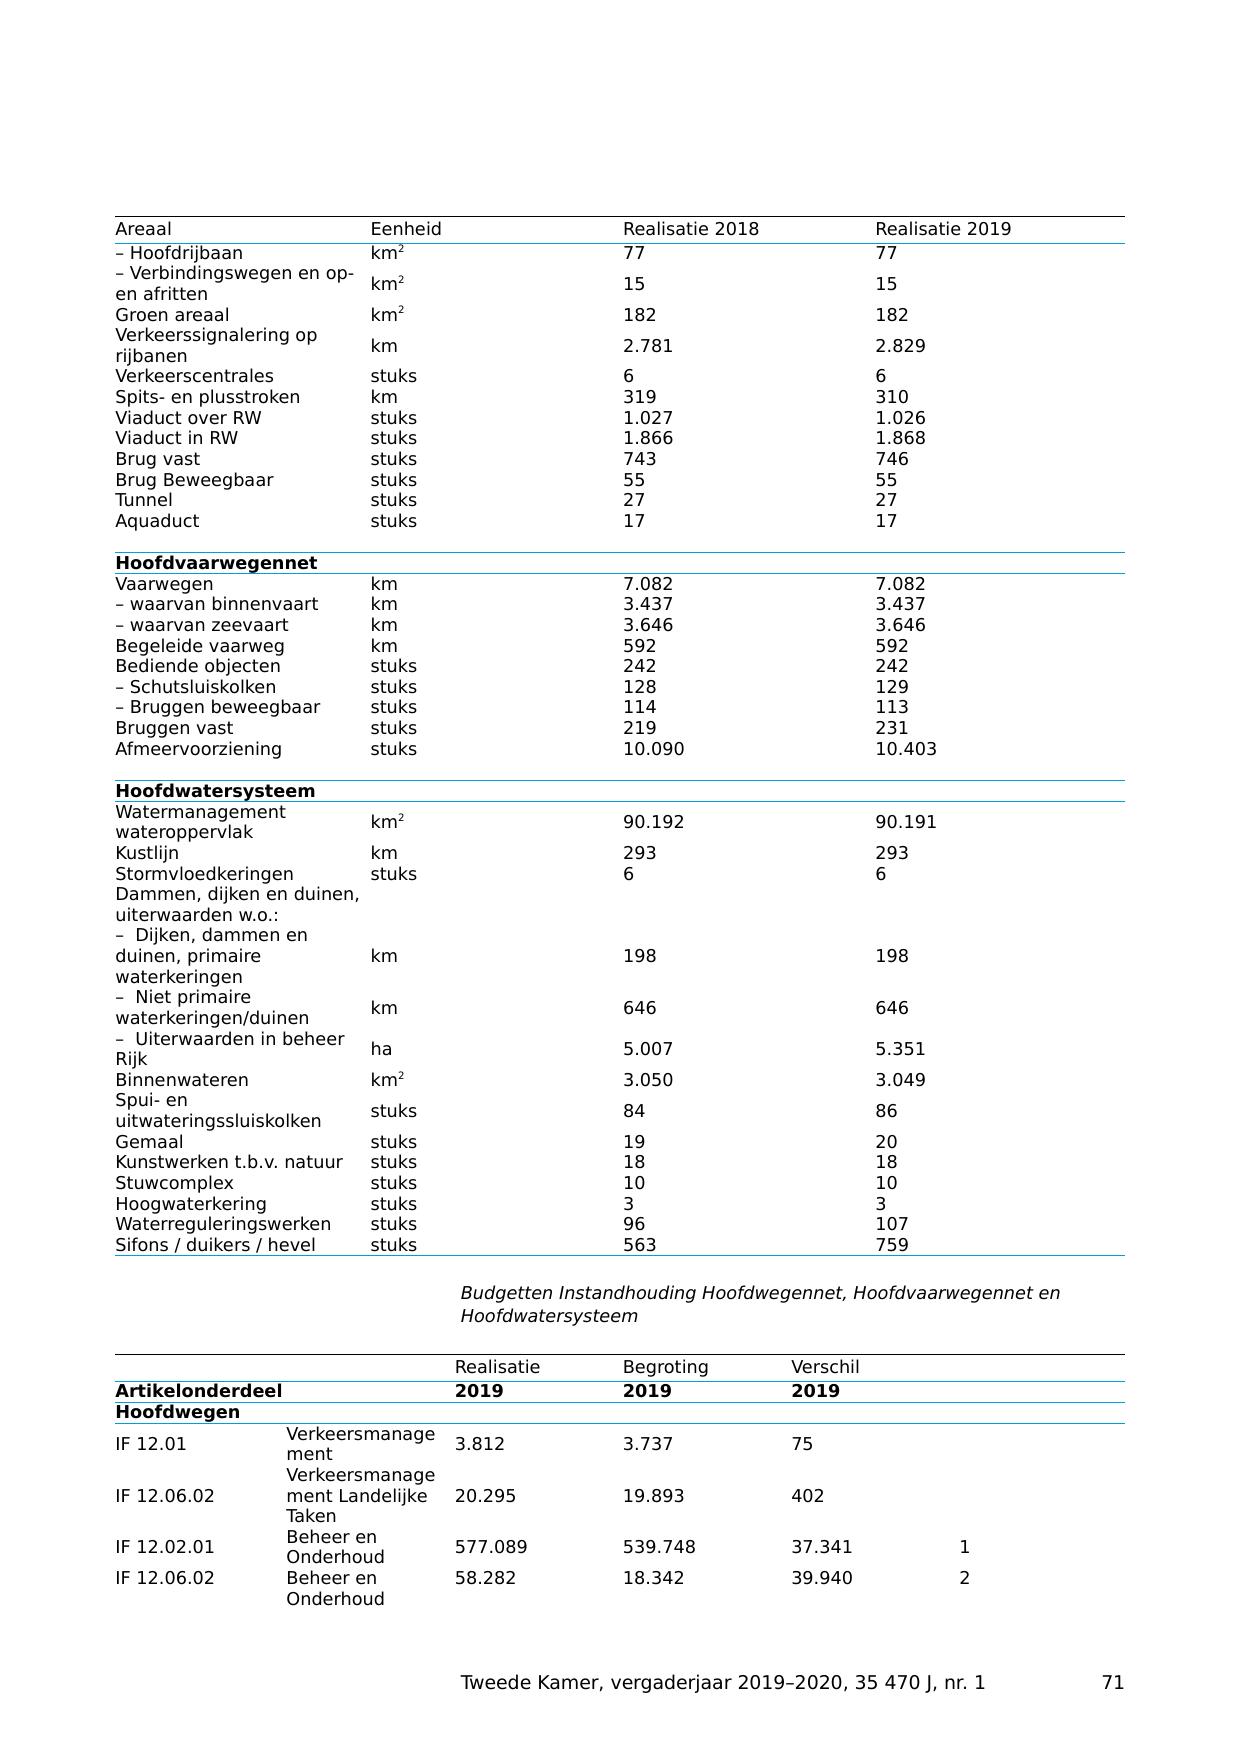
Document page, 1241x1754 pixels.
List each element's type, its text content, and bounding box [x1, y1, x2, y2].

table_cell [620, 781, 872, 801]
table_cell 15 [872, 263, 1125, 304]
table_cell 7.082 [620, 574, 872, 594]
table_cell 96 [620, 1214, 872, 1235]
table_cell km [368, 387, 620, 408]
table_cell 19.893 [620, 1465, 788, 1527]
table_cell km [368, 843, 620, 863]
table_cell km [368, 987, 620, 1028]
table_cell Areaal [115, 217, 367, 243]
table_cell 55 [620, 470, 872, 490]
table_cell 182 [620, 305, 872, 325]
table_cell Artikelonderdeel [115, 1382, 452, 1402]
table_cell 1.868 [872, 428, 1125, 449]
table_cell Hoogwaterkering [115, 1194, 367, 1214]
table_cell 39.940 [788, 1568, 956, 1609]
table_cell Afmeervoorziening [115, 739, 367, 759]
table_cell stuks [368, 1194, 620, 1214]
table_cell 77 [872, 244, 1125, 263]
table_cell 2.829 [872, 325, 1125, 366]
table_cell stuks [368, 698, 620, 718]
table_cell stuks [368, 1090, 620, 1132]
table_cell [620, 1403, 788, 1423]
table_cell 3.646 [620, 615, 872, 636]
table_cell 15 [620, 263, 872, 304]
table_cell 27 [872, 490, 1125, 511]
table_cell [283, 1355, 452, 1381]
table_cell Hoofdwatersysteem [115, 781, 367, 801]
table_cell [368, 759, 620, 780]
table_cell 3.437 [872, 594, 1125, 615]
table_cell stuks [368, 1132, 620, 1152]
table_cell 5.007 [620, 1029, 872, 1070]
text Budgetten Instandhouding Hoofdwegennet, Hoofdvaarwegennet en Hoofdwatersysteem [461, 1281, 1125, 1327]
table_cell [956, 1403, 1125, 1423]
table_cell 310 [872, 387, 1125, 408]
table_cell 18.342 [620, 1568, 788, 1609]
table_cell Bruggen vast [115, 718, 367, 739]
table_cell km [368, 574, 620, 594]
table_cell 114 [620, 698, 872, 718]
table_header Areaal [115, 191, 1125, 216]
table_cell 563 [620, 1235, 872, 1255]
table_cell Vaarwegen [115, 574, 367, 594]
table_cell [872, 553, 1125, 573]
table_cell km2 [368, 244, 620, 263]
table_cell km [368, 636, 620, 656]
table_cell km2 [368, 1070, 620, 1090]
table_cell 2019 [620, 1382, 788, 1402]
table_cell 84 [620, 1090, 872, 1132]
table_cell Beheer en Onderhoud [283, 1568, 452, 1609]
table_cell IF 12.06.02 [115, 1465, 283, 1527]
table_cell Realisatie [452, 1355, 620, 1381]
table_cell Viaduct over RW [115, 408, 367, 428]
table_cell Kustlijn [115, 843, 367, 863]
table_cell 3.049 [872, 1070, 1125, 1090]
table_cell 37.341 [788, 1527, 956, 1568]
table_cell 128 [620, 677, 872, 697]
table_cell 1.866 [620, 428, 872, 449]
table_cell 577.089 [452, 1527, 620, 1568]
table_cell 86 [872, 1090, 1125, 1132]
table_cell Begeleide vaarweg [115, 636, 367, 656]
table_cell stuks [368, 677, 620, 697]
table_cell 75 [788, 1424, 956, 1465]
table_cell Hoofdwegen [115, 1403, 283, 1423]
table_cell Eenheid [368, 217, 620, 243]
table_cell [620, 759, 872, 780]
table_cell [872, 884, 1125, 925]
table_cell stuks [368, 1214, 620, 1235]
table_cell km [368, 925, 620, 987]
table_cell [368, 884, 620, 925]
table_cell 746 [872, 449, 1125, 469]
table_cell 5.351 [872, 1029, 1125, 1070]
table_cell 539.748 [620, 1527, 788, 1568]
table_cell 242 [872, 656, 1125, 677]
table_cell 646 [872, 987, 1125, 1028]
table_cell [368, 531, 620, 552]
table_cell Begroting [620, 1355, 788, 1381]
table_cell [620, 553, 872, 573]
table_cell 743 [620, 449, 872, 469]
table_cell 646 [620, 987, 872, 1028]
table_cell Verkeerscentrales [115, 366, 367, 387]
table_cell Stormvloedkeringen [115, 864, 367, 884]
table_cell IF 12.02.01 [115, 1527, 283, 1568]
table_cell 129 [872, 677, 1125, 697]
table_cell IF 12.01 [115, 1424, 283, 1465]
table_header Realisatie verkeers-/watermanagement en Beheer en onderhoud RWS (bedragen x €1.000) [115, 1329, 1125, 1354]
table_cell 10.090 [620, 739, 872, 759]
table_cell stuks [368, 739, 620, 759]
table_cell 17 [872, 511, 1125, 531]
table_cell [283, 1403, 452, 1423]
table_cell km [368, 325, 620, 366]
table_cell [115, 531, 367, 552]
table_cell – Verbindingswegen en op- en afritten [115, 263, 367, 304]
table_cell Verkeerssignalering op rijbanen [115, 325, 367, 366]
table_cell 90.192 [620, 802, 872, 843]
table_cell 1.027 [620, 408, 872, 428]
table_cell [620, 884, 872, 925]
table_cell 17 [620, 511, 872, 531]
table_cell 19 [620, 1132, 872, 1152]
table_cell stuks [368, 428, 620, 449]
table_cell km2 [368, 263, 620, 304]
table_cell ha [368, 1029, 620, 1070]
table_cell Watermanagement wateroppervlak [115, 802, 367, 843]
table_cell [956, 1465, 1125, 1527]
table_cell Viaduct in RW [115, 428, 367, 449]
table_cell Realisatie 2019 [872, 217, 1125, 243]
table_cell 293 [872, 843, 1125, 863]
table_cell [452, 1403, 620, 1423]
table_cell stuks [368, 1173, 620, 1193]
table_cell 7.082 [872, 574, 1125, 594]
table_cell [872, 781, 1125, 801]
table_cell Beheer en Onderhoud [283, 1527, 452, 1568]
table_cell stuks [368, 408, 620, 428]
table_cell [115, 1355, 283, 1381]
table_cell 293 [620, 843, 872, 863]
table_cell Verschil [788, 1355, 956, 1381]
table_cell 6 [620, 864, 872, 884]
table_cell [872, 759, 1125, 780]
table_cell 242 [620, 656, 872, 677]
table_cell 113 [872, 698, 1125, 718]
table_cell 319 [620, 387, 872, 408]
table_cell – waarvan zeevaart [115, 615, 367, 636]
table_cell 759 [872, 1235, 1125, 1255]
table_cell stuks [368, 366, 620, 387]
table_cell stuks [368, 656, 620, 677]
table_cell Tunnel [115, 490, 367, 511]
table_cell 3.737 [620, 1424, 788, 1465]
table_cell 20.295 [452, 1465, 620, 1527]
table_cell 3.812 [452, 1424, 620, 1465]
table_cell 2019 [452, 1382, 620, 1402]
table_cell 592 [872, 636, 1125, 656]
table_cell [368, 781, 620, 801]
table_cell 10.403 [872, 739, 1125, 759]
table_cell IF 12.06.02 [115, 1568, 283, 1609]
table_cell 58.282 [452, 1568, 620, 1609]
table_cell stuks [368, 490, 620, 511]
table_cell 18 [872, 1152, 1125, 1173]
table_cell 27 [620, 490, 872, 511]
table_cell km2 [368, 305, 620, 325]
table_cell 2.781 [620, 325, 872, 366]
table_cell Kunstwerken t.b.v. natuur [115, 1152, 367, 1173]
table_cell stuks [368, 511, 620, 531]
table_cell stuks [368, 1235, 620, 1255]
table_cell Dammen, dijken en duinen, uiterwaarden w.o.: [115, 884, 367, 925]
table_cell [620, 531, 872, 552]
table_cell Verkeersmanagement Landelijke Taken [283, 1465, 452, 1527]
table_cell 90.191 [872, 802, 1125, 843]
table_cell – Uiterwaarden in beheer Rijk [115, 1029, 367, 1070]
table_cell [872, 531, 1125, 552]
table_cell Binnenwateren [115, 1070, 367, 1090]
table_cell 402 [788, 1465, 956, 1527]
table_cell stuks [368, 470, 620, 490]
table_cell stuks [368, 449, 620, 469]
table_cell 219 [620, 718, 872, 739]
table_cell 10 [872, 1173, 1125, 1193]
table_cell [956, 1382, 1125, 1402]
table_cell Verkeersmanagement [283, 1424, 452, 1465]
table_cell 2 [956, 1568, 1125, 1609]
table_cell – waarvan binnenvaart [115, 594, 367, 615]
table_cell 198 [620, 925, 872, 987]
table_cell 198 [872, 925, 1125, 987]
table_cell 231 [872, 718, 1125, 739]
table_cell 77 [620, 244, 872, 263]
table_cell – Niet primaire waterkeringen/duinen [115, 987, 367, 1028]
table_cell Sifons / duikers / hevel [115, 1235, 367, 1255]
table_cell 1 [956, 1527, 1125, 1568]
table_cell [956, 1424, 1125, 1465]
table_cell [368, 553, 620, 573]
table_cell Bediende objecten [115, 656, 367, 677]
table_cell 3.437 [620, 594, 872, 615]
table_cell 20 [872, 1132, 1125, 1152]
table_cell 107 [872, 1214, 1125, 1235]
table_cell – Bruggen beweegbaar [115, 698, 367, 718]
table_cell stuks [368, 718, 620, 739]
table_cell km [368, 615, 620, 636]
table_cell 1.026 [872, 408, 1125, 428]
table_cell Brug Beweegbaar [115, 470, 367, 490]
table_cell Hoofdvaarwegennet [115, 553, 367, 573]
table_cell 10 [620, 1173, 872, 1193]
table_cell 3.050 [620, 1070, 872, 1090]
table_cell – Hoofdrijbaan [115, 244, 367, 263]
table_cell Realisatie 2018 [620, 217, 872, 243]
table_cell Waterreguleringswerken [115, 1214, 367, 1235]
table_cell Groen areaal [115, 305, 367, 325]
table_cell stuks [368, 1152, 620, 1173]
table_cell 6 [872, 366, 1125, 387]
table_cell [788, 1403, 956, 1423]
table_cell – Dijken, dammen en duinen, primaire waterkeringen [115, 925, 367, 987]
table_cell – Schutsluiskolken [115, 677, 367, 697]
table_cell Gemaal [115, 1132, 367, 1152]
table_cell 3 [872, 1194, 1125, 1214]
table_cell Spits- en plusstroken [115, 387, 367, 408]
table_cell 6 [620, 366, 872, 387]
table_cell 592 [620, 636, 872, 656]
table_cell Aquaduct [115, 511, 367, 531]
table_cell km [368, 594, 620, 615]
table_cell [956, 1355, 1125, 1381]
table_cell 182 [872, 305, 1125, 325]
table_cell 3 [620, 1194, 872, 1214]
table_cell Brug vast [115, 449, 367, 469]
table_cell Spui- en uitwateringssluiskolken [115, 1090, 367, 1132]
table_cell 55 [872, 470, 1125, 490]
table_cell [115, 759, 367, 780]
table_cell 3.646 [872, 615, 1125, 636]
table_cell stuks [368, 864, 620, 884]
table_cell km2 [368, 802, 620, 843]
table_cell 18 [620, 1152, 872, 1173]
table_cell 6 [872, 864, 1125, 884]
table_cell 2019 [788, 1382, 956, 1402]
table_cell Stuwcomplex [115, 1173, 367, 1193]
